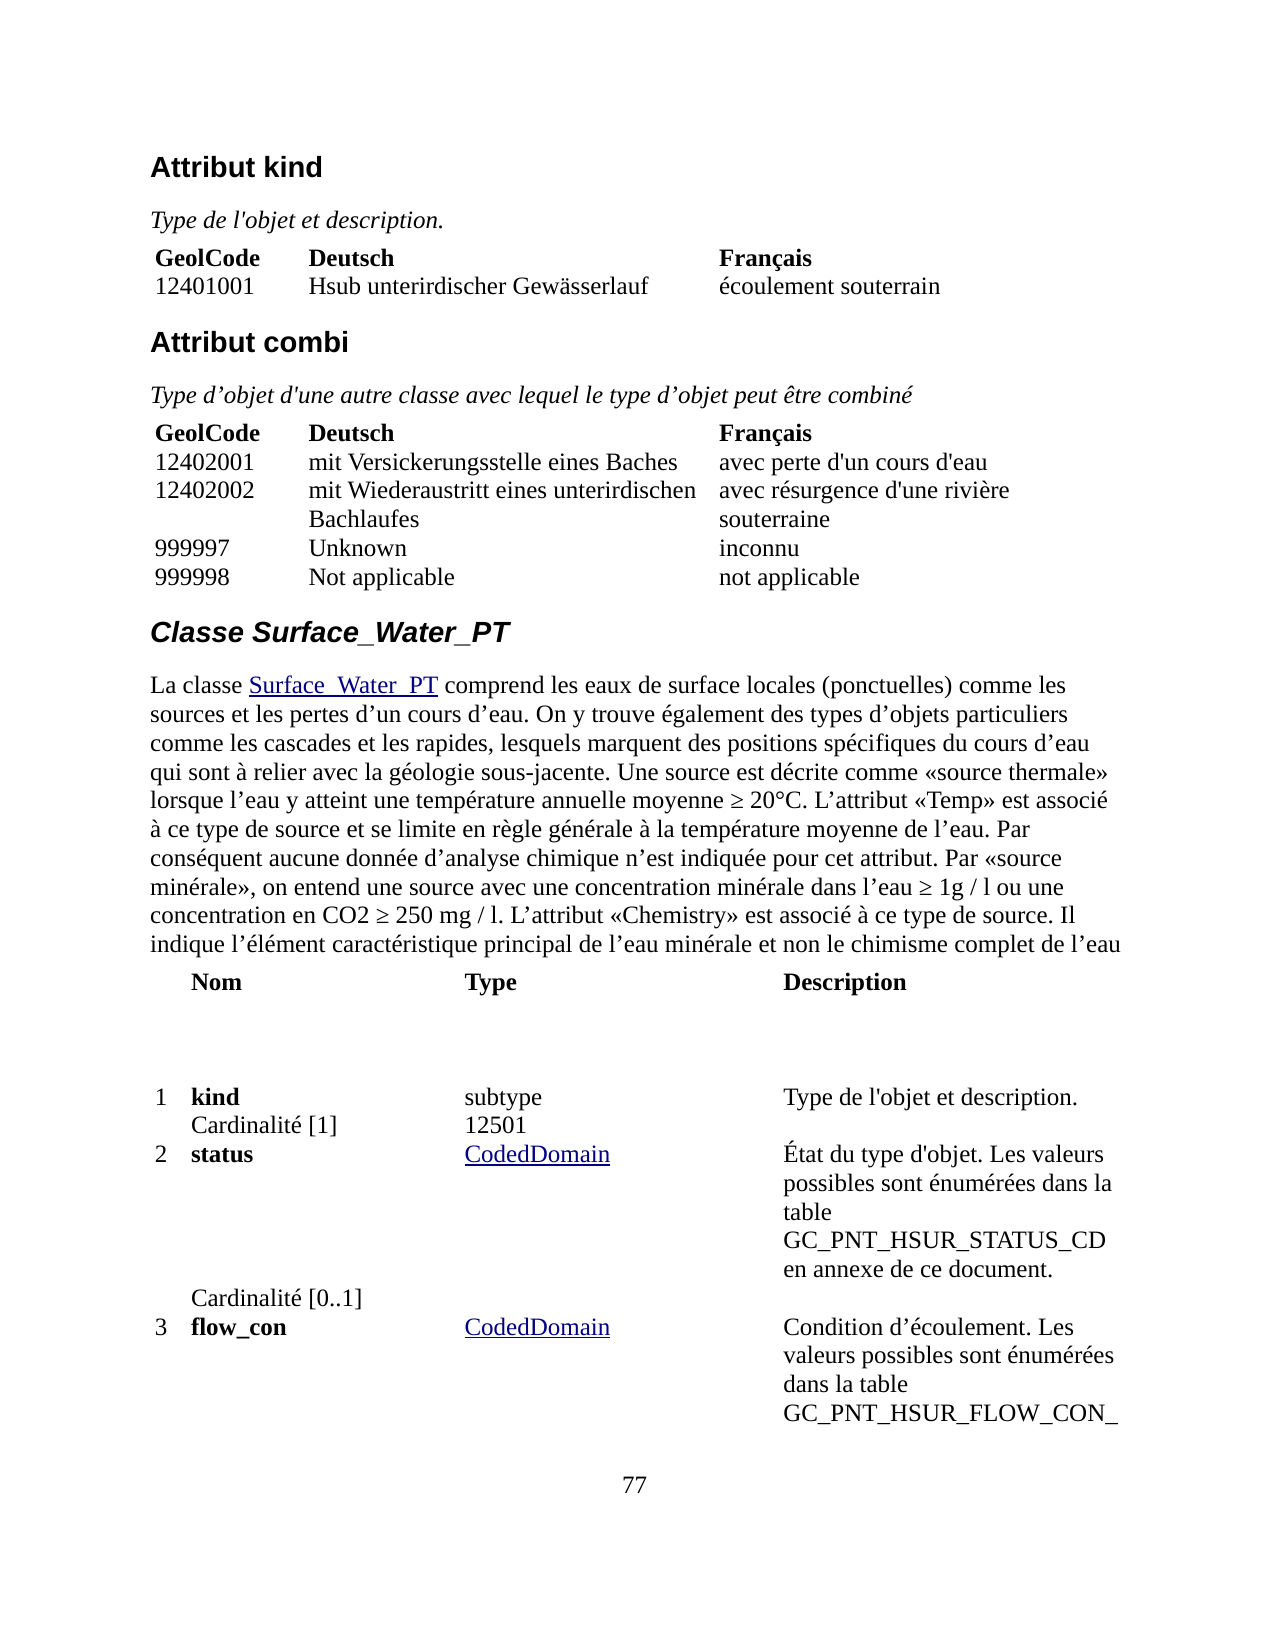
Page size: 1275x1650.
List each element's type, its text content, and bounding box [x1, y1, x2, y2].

table_header Description [779, 967, 1125, 1082]
table_header Deutsch [304, 243, 714, 271]
table_cell [150, 1111, 186, 1139]
table_cell Condition d’écoulement. Les valeurs possibles sont énumérées dans la table GC_PNT_HSUR_FLOW_CON_ [779, 1312, 1125, 1427]
table_header GeolCode [150, 243, 304, 271]
table_cell mit Wiederaustritt eines unterirdischen Bachlaufes [304, 475, 714, 533]
table_header Type [460, 967, 779, 1082]
text La classe Surface_Water_PT comprend les eaux de surface locales (ponctuelles) comme les sources et les pertes d’un cours d’eau. On y trouve également des types d’objets particuliers comme les cascades et les rapides, lesquels marquent des positions spécifiques du cours d’eau qui sont à relier avec la géologie sous-jacente. Une source est décrite comme «source thermale» lorsque l’eau y atteint une température annuelle moyenne ≥ 20°C. L’attribut «Temp» est associé à ce type de source et se limite en règle générale à la température moyenne de l’eau. Par conséquent aucune donnée d’analyse chimique n’est indiquée pour cet attribut. Par «source minérale», on entend une source avec une concentration minérale dans l’eau ≥ 1g / l ou une concentration en CO2 ≥ 250 mg / l. L’attribut «Chemistry» est associé à ce type de source. Il indique l’élément caractéristique principal de l’eau minérale et non le chimisme complet de l’eau [150, 670, 1125, 958]
table_cell 2 [150, 1139, 186, 1283]
table_cell 1 [150, 1082, 186, 1111]
table_header [150, 967, 186, 1082]
table_header Nom [186, 967, 460, 1082]
subtitle Classe Surface_Water_PT [150, 615, 1125, 649]
table_cell [779, 1111, 1125, 1139]
table_cell 12401001 [150, 271, 304, 300]
table_cell [150, 1283, 186, 1312]
table_header GeolCode [150, 418, 304, 447]
text Type d’objet d'une autre classe avec lequel le type d’objet peut être combiné [150, 380, 1125, 409]
table_cell 12402002 [150, 475, 304, 533]
table_cell [779, 1283, 1125, 1312]
table_cell CodedDomain [460, 1139, 779, 1283]
table_cell 3 [150, 1312, 186, 1427]
table_cell Cardinalité [0..1] [186, 1283, 460, 1312]
table_cell 12501 [460, 1111, 779, 1139]
table_cell 999997 [150, 533, 304, 562]
table_cell mit Versickerungsstelle eines Baches [304, 447, 714, 475]
table_cell flow_con [186, 1312, 460, 1427]
table_header Français [714, 418, 1125, 447]
table_cell écoulement souterrain [714, 271, 1125, 300]
table_cell [460, 1283, 779, 1312]
table_cell Unknown [304, 533, 714, 562]
table_cell Type de l'objet et description. [779, 1082, 1125, 1111]
table_cell Not applicable [304, 562, 714, 590]
table_cell avec résurgence d'une rivière souterraine [714, 475, 1125, 533]
table_cell Cardinalité [1] [186, 1111, 460, 1139]
table_cell 12402001 [150, 447, 304, 475]
text Type de l'objet et description. [150, 205, 1125, 234]
table_header Deutsch [304, 418, 714, 447]
table_cell inconnu [714, 533, 1125, 562]
table_cell 999998 [150, 562, 304, 590]
table_cell Hsub unterirdischer Gewässerlauf [304, 271, 714, 300]
table_cell not applicable [714, 562, 1125, 590]
subtitle Attribut combi [150, 325, 1125, 359]
table_header Français [714, 243, 1125, 271]
table_cell État du type d'objet. Les valeurs possibles sont énumérées dans la table GC_PNT_HSUR_STATUS_CD en annexe de ce document. [779, 1139, 1125, 1283]
subtitle Attribut kind [150, 150, 1125, 183]
table_cell kind [186, 1082, 460, 1111]
table_cell subtype [460, 1082, 779, 1111]
table_cell avec perte d'un cours d'eau [714, 447, 1125, 475]
table_cell status [186, 1139, 460, 1283]
table_cell CodedDomain [460, 1312, 779, 1427]
